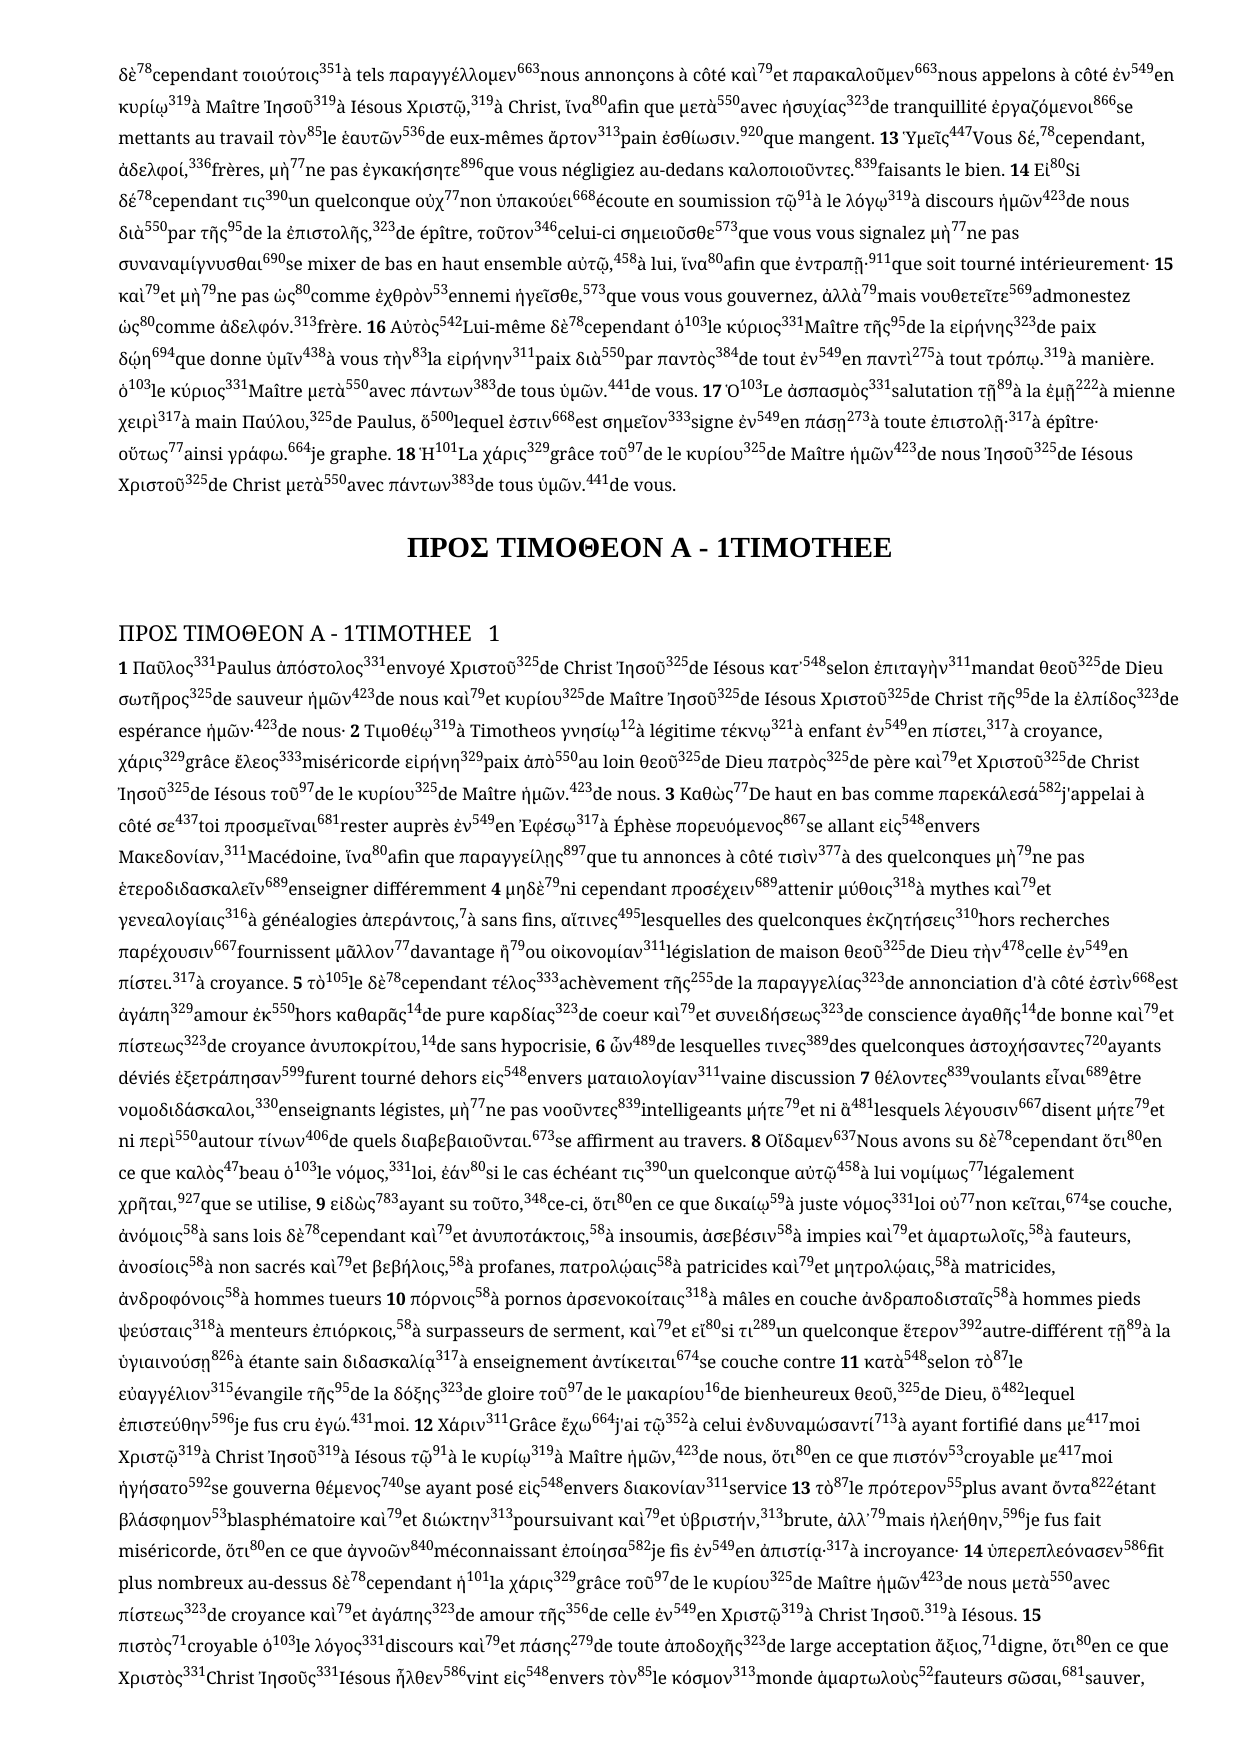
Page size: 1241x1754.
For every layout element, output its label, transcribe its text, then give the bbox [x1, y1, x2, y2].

subtitle ΠΡΟΣ ΤΙΜΟΘΕΟΝ Α - 1TIMOTHEE [118, 530, 1181, 564]
text 1 Τὸ87Le λοιπὸν375restant προσεύχεσθε,573que vous vous priez, ἀδελφοί,336frères, περὶ550autour ἡμῶν,423de nous, ἵνα80afin que ὁ103le λόγος331discours τοῦ97de le κυρίου325de Maître τρέχῃ921que coure καὶ79et δοξάζηται932que soit glorifié καθὼς77de haut en bas comme καὶ77aussi πρὸς548vers ὑμᾶς,436vous, 2 καὶ79et ἵνα80afin que ῥυσθῶμεν906que nous soyons délivré ἀπὸ550au loin τῶν96de les ἀτόπων15de déplacés καὶ79et πονηρῶν15de méchants ἀνθρώπων·324de êtres humains· οὐ77non γὰρ79car πάντων383de tous ἡ101la πίστις.329croyance. 3 Πιστὸς47Croyable δέ78cependant ἐστιν668est ὁ103le κύριος,331Maître, ὃς498lequel στηρίξει606fixera ὑμᾶς436vous καὶ79et φυλάξει606gardiennera ἀπὸ550au loin τοῦ97de le πονηροῦ.65de méchant. 4 πεποίθαμεν637nous avons persuadé δὲ78cependant ἐν549en κυρίῳ319à Maître ἐφ᾽548sur ὑμᾶς,436vous, ὅτι80en ce que ἃ481lesquels παραγγέλλομεν663nous annonçons à côté [καὶ79[et ἐποιήσατε583vous fîtes καὶ]79et] ποιεῖτε665vous faites καὶ79et ποιήσετε.603vous ferez. 5 Ὁ103Le δὲ78cependant κύριος331Maître κατευθύναι694que dirige droit de haut en bas ὑμῶν441de vous τὰς82les καρδίας310coeurs εἰς548envers τὴν83la ἀγάπην311amour τοῦ97de le θεοῦ325de Dieu καὶ79et εἰς548envers τὴν83la ὑπομονὴν311résistance τοῦ97de le Χριστοῦ.325de Christ. 6 Παραγγέλλομεν663Nous annonçons à côté δὲ78cependant ὑμῖν,438à vous, ἀδελφοί,336frères, ἐν549en ὀνόματι321à nom τοῦ97de le κυρίου325de Maître [ἡμῶν]423[de nous] Ἰησοῦ325de Iésous Χριστοῦ325de Christ στέλλεσθαι690se équiper ὑμᾶς436vous ἀπὸ550au loin παντὸς281de tout ἀδελφοῦ325de frère ἀτάκτως77désordonnément περιπατοῦντος834de piétinant autour καὶ79et μὴ77ne pas κατὰ548selon τὴν83la παράδοσιν311transmission ἣν478laquelle παρελάβοσαν585prirent à côté παρ᾽550à côté ἡμῶν.423de nous. 7 Αὐτοὶ523Vous-mêmes γὰρ79car οἴδατε639vous avez su πῶς80comment? δεῖ668attache de lien μιμεῖσθαι690se mimer ἡμᾶς,416nous, ὅτι80en ce que οὐκ77non ἠτακτήσαμεν581nous désordonnâmes ἐν549en ὑμῖν438à vous 8 οὐδὲ79non cependant δωρεὰν77gratuitement ἄρτον313pain ἐφάγομεν581nous mangeâmes παρά550à côté τινος,384de un quelconque, ἀλλ᾽79mais ἐν549en κόπῳ319à frappement καὶ79et μόχθῳ319à labeur νυκτὸς323de nuit καὶ79et ἡμέρας323de journée ἐργαζόμενοι866se mettants au travail πρὸς548vers τὸ348ce μὴ77ne pas ἐπιβαρῆσαί681alourdir sur τινα373un quelconque ὑμῶν·441de vous· 9 οὐχ77non ὅτι80en ce que οὐκ77non ἔχομεν663nous avons ἐξουσίαν,311autorité, ἀλλ᾽79mais ἵνα80afin que ἑαυτοὺς506nous-mêmes τύπον313modèle frappé δῶμεν894que nous donnions ὑμῖν438à vous εἰς548envers τὸ348ce μιμεῖσθαι690se mimer ἡμᾶς.416nous. 10 καὶ77aussi γὰρ79car ὅτε80lorsque ἦμεν620nous étions πρὸς548vers ὑμᾶς,436vous, τοῦτο348ce-ci παρηγγέλλομεν620nous annoncions à côté ὑμῖν,438à vous, ὅτι80en ce que εἴ80si τις390un quelconque οὐ77non θέλει668veut ἐργάζεσθαι690se mettre au travail μηδὲ77ni cependant ἐσθιέτω.572mange. 11 Ἀκούομεν663Nous écoutons γάρ79car τινας372des quelconques περιπατοῦντας821piétinants autour ἐν549en ὑμῖν438à vous ἀτάκτως77désordonnément μηδὲν375ne pas un ἐργαζομένους848se mettants au travail ἀλλὰ79mais περιεργαζομένους·848se mettants au travail autour· 12 τοῖς90à les δὲ78cependant τοιούτοις351à tels παραγγέλλομεν663nous annonçons à côté καὶ79et παρακαλοῦμεν663nous appelons à côté ἐν549en κυρίῳ319à Maître Ἰησοῦ319à Iésous Χριστῷ,319à Christ, ἵνα80afin que μετὰ550avec ἡσυχίας323de tranquillité ἐργαζόμενοι866se mettants au travail τὸν85le ἑαυτῶν536de eux-mêmes ἄρτον313pain ἐσθίωσιν.920que mangent. 13 Ὑμεῖς447Vous δέ,78cependant, ἀδελφοί,336frères, μὴ77ne pas ἐγκακήσητε896que vous négligiez au-dedans καλοποιοῦντες.839faisants le bien. 14 Εἰ80Si δέ78cependant τις390un quelconque οὐχ77non ὑπακούει668écoute en soumission τῷ91à le λόγῳ319à discours ἡμῶν423de nous διὰ550par τῆς95de la ἐπιστολῆς,323de épître, τοῦτον346celui-ci σημειοῦσθε573que vous vous signalez μὴ77ne pas συναναμίγνυσθαι690se mixer de bas en haut ensemble αὐτῷ,458à lui, ἵνα80afin que ἐντραπῇ·911que soit tourné intérieurement· 15 καὶ79et μὴ79ne pas ὡς80comme ἐχθρὸν53ennemi ἡγεῖσθε,573que vous vous gouvernez, ἀλλὰ79mais νουθετεῖτε569admonestez ὡς80comme ἀδελφόν.313frère. 16 Αὐτὸς542Lui-même δὲ78cependant ὁ103le κύριος331Maître τῆς95de la εἰρήνης323de paix δῴη694que donne ὑμῖν438à vous τὴν83la εἰρήνην311paix διὰ550par παντὸς384de tout ἐν549en παντὶ275à tout τρόπῳ.319à manière. ὁ103le κύριος331Maître μετὰ550avec πάντων383de tous ὑμῶν.441de vous. 17 Ὁ103Le ἀσπασμὸς331salutation τῇ89à la ἐμῇ222à mienne χειρὶ317à main Παύλου,325de Paulus, ὅ500lequel ἐστιν668est σημεῖον333signe ἐν549en πάσῃ273à toute ἐπιστολῇ·317à épître· οὕτως77ainsi γράφω.664je graphe. 18 Ἡ101La χάρις329grâce τοῦ97de le κυρίου325de Maître ἡμῶν423de nous Ἰησοῦ325de Iésous Χριστοῦ325de Christ μετὰ550avec πάντων383de tous ὑμῶν.441de vous. [118, 59, 1181, 497]
text ΠΡΟΣ ΤΙΜΟΘΕΟΝ Α - 1TIMOTHEE 1 [118, 618, 1181, 647]
text 1 Παῦλος331Paulus ἀπόστολος331envoyé Χριστοῦ325de Christ Ἰησοῦ325de Iésous κατ᾽548selon ἐπιταγὴν311mandat θεοῦ325de Dieu σωτῆρος325de sauveur ἡμῶν423de nous καὶ79et κυρίου325de Maître Ἰησοῦ325de Iésous Χριστοῦ325de Christ τῆς95de la ἐλπίδος323de espérance ἡμῶν·423de nous· 2 Τιμοθέῳ319à Timotheos γνησίῳ12à légitime τέκνῳ321à enfant ἐν549en πίστει,317à croyance, χάρις329grâce ἔλεος333miséricorde εἰρήνη329paix ἀπὸ550au loin θεοῦ325de Dieu πατρὸς325de père καὶ79et Χριστοῦ325de Christ Ἰησοῦ325de Iésous τοῦ97de le κυρίου325de Maître ἡμῶν.423de nous. 3 Καθὼς77De haut en bas comme παρεκάλεσά582j'appelai à côté σε437toi προσμεῖναι681rester auprès ἐν549en Ἐφέσῳ317à Éphèse πορευόμενος867se allant εἰς548envers Μακεδονίαν,311Macédoine, ἵνα80afin que παραγγείλῃς897que tu annonces à côté τισὶν377à des quelconques μὴ79ne pas ἑτεροδιδασκαλεῖν689enseigner différemment 4 μηδὲ79ni cependant προσέχειν689attenir μύθοις318à mythes καὶ79et γενεαλογίαις316à généalogies ἀπεράντοις,7à sans fins, αἵτινες495lesquelles des quelconques ἐκζητήσεις310hors recherches παρέχουσιν667fournissent μᾶλλον77davantage ἢ79ou οἰκονομίαν311législation de maison θεοῦ325de Dieu τὴν478celle ἐν549en πίστει.317à croyance. 5 τὸ105le δὲ78cependant τέλος333achèvement τῆς255de la παραγγελίας323de annonciation d'à côté ἐστὶν668est ἀγάπη329amour ἐκ550hors καθαρᾶς14de pure καρδίας323de coeur καὶ79et συνειδήσεως323de conscience ἀγαθῆς14de bonne καὶ79et πίστεως323de croyance ἀνυποκρίτου,14de sans hypocrisie, 6 ὧν489de lesquelles τινες389des quelconques ἀστοχήσαντες720ayants déviés ἐξετράπησαν599furent tourné dehors εἰς548envers ματαιολογίαν311vaine discussion 7 θέλοντες839voulants εἶναι689être νομοδιδάσκαλοι,330enseignants légistes, μὴ77ne pas νοοῦντες839intelligeants μήτε79et ni ἃ481lesquels λέγουσιν667disent μήτε79et ni περὶ550autour τίνων406de quels διαβεβαιοῦνται.673se affirment au travers. 8 Οἴδαμεν637Nous avons su δὲ78cependant ὅτι80en ce que καλὸς47beau ὁ103le νόμος,331loi, ἐάν80si le cas échéant τις390un quelconque αὐτῷ458à lui νομίμως77légalement χρῆται,927que se utilise, 9 εἰδὼς783ayant su τοῦτο,348ce-ci, ὅτι80en ce que δικαίῳ59à juste νόμος331loi οὐ77non κεῖται,674se couche, ἀνόμοις58à sans lois δὲ78cependant καὶ79et ἀνυποτάκτοις,58à insoumis, ἀσεβέσιν58à impies καὶ79et ἁμαρτωλοῖς,58à fauteurs, ἀνοσίοις58à non sacrés καὶ79et βεβήλοις,58à profanes, πατρολῴαις58à patricides καὶ79et μητρολῴαις,58à matricides, ἀνδροφόνοις58à hommes tueurs 10 πόρνοις58à pornos ἀρσενοκοίταις318à mâles en couche ἀνδραποδισταῖς58à hommes pieds ψεύσταις318à menteurs ἐπιόρκοις,58à surpasseurs de serment, καὶ79et εἴ80si τι289un quelconque ἕτερον392autre-différent τῇ89à la ὑγιαινούσῃ826à étante sain διδασκαλίᾳ317à enseignement ἀντίκειται674se couche contre 11 κατὰ548selon τὸ87le εὐαγγέλιον315évangile τῆς95de la δόξης323de gloire τοῦ97de le μακαρίου16de bienheureux θεοῦ,325de Dieu, ὃ482lequel ἐπιστεύθην596je fus cru ἐγώ.431moi. 12 Χάριν311Grâce ἔχω664j'ai τῷ352à celui ἐνδυναμώσαντί713à ayant fortifié dans με417moi Χριστῷ319à Christ Ἰησοῦ319à Iésous τῷ91à le κυρίῳ319à Maître ἡμῶν,423de nous, ὅτι80en ce que πιστόν53croyable με417moi ἡγήσατο592se gouverna θέμενος740se ayant posé εἰς548envers διακονίαν311service 13 τὸ87le πρότερον55plus avant ὄντα822étant βλάσφημον53blasphématoire καὶ79et διώκτην313poursuivant καὶ79et ὑβριστήν,313brute, ἀλλ᾽79mais ἠλεήθην,596je fus fait miséricorde, ὅτι80en ce que ἀγνοῶν840méconnaissant ἐποίησα582je fis ἐν549en ἀπιστίᾳ·317à incroyance· 14 ὑπερεπλεόνασεν586fit plus nombreux au-dessus δὲ78cependant ἡ101la χάρις329grâce τοῦ97de le κυρίου325de Maître ἡμῶν423de nous μετὰ550avec πίστεως323de croyance καὶ79et ἀγάπης323de amour τῆς356de celle ἐν549en Χριστῷ319à Christ Ἰησοῦ.319à Iésous. 15 πιστὸς71croyable ὁ103le λόγος331discours καὶ79et πάσης279de toute ἀποδοχῆς323de large acceptation ἄξιος,71digne, ὅτι80en ce que Χριστὸς331Christ Ἰησοῦς331Iésous ἦλθεν586vint εἰς548envers τὸν85le κόσμον313monde ἁμαρτωλοὺς52fauteurs σῶσαι,681sauver, ὧν491de lesquels πρῶτός71premier εἰμι664je suis ἐγώ.431moi. 16 ἀλλὰ79mais διὰ548par le fait de τοῦτο348ce-ci ἠλεήθην,596je fus fait miséricorde, ἵνα80afin que ἐν549en ἐμοὶ420à moi πρώτῳ59à premier ἐνδείξηται905que se montre dedans Ἰησοῦς331Iésous Χριστὸς331Christ τὴν243la ἅπασαν267en totalité μακροθυμίαν311distance de fureur πρὸς548vers ὑποτύπωσιν311esquisse τῶν357de ceux μελλόντων833de imminants πιστεύειν689croire ἐπ᾽549sur αὐτῷ458à lui εἰς548envers ζωὴν311vie αἰώνιον.2éternelle. 17 Τῷ91à Le δὲ78cependant βασιλεῖ319à roi τῶν96de les αἰώνων,324de ères, ἀφθάρτῳ10à incorruptible ἀοράτῳ10à invisible μόνῳ121à seul θεῷ,319à Dieu, τιμὴ329valeur καὶ79et δόξα329gloire εἰς548envers τοὺς84les αἰῶνας312ères τῶν96de les αἰώνων,324de ères, ἀμήν.304amen. 18 Ταύτην136Celle-ci τὴν83la παραγγελίαν311annonciation d'à côté παρατίθεμαί670je me pose à côté σοι,439à toi, τέκνον339enfant Τιμόθεε,337Timotheos, κατὰ548selon τὰς82les προαγούσας819menantes devant ἐπὶ548sur σὲ437toi προφητείας,310prophéties, ἵνα80afin que στρατεύῃ925que tu te guerroies en soldat ἐν549en αὐταῖς455à elles τὴν83la καλὴν2belle στρατείαν311guerre de soldat 19 ἔχων840ayant πίστιν311croyance καὶ79et ἀγαθὴν2bonne συνείδησιν,311conscience, ἥν478laquelle τινες389des quelconques ἀπωσάμενοι739se ayants poussés au loin περὶ548autour τὴν243la πίστιν311croyance ἐναυάγησαν,585naufragèrent, 20 ὧν491de lesquels ἐστιν668est Ὑμέναιος331Uménaios καὶ79et Ἀλέξανδρος,331Alexandre, οὓς479lesquels παρέδωκα582je transmis τῷ91à le σατανᾷ,319à Satanas, ἵνα80afin que παιδευθῶσιν910que soient éduqué μὴ77ne pas βλασφημεῖν.689blasphémer. [118, 652, 1181, 1689]
